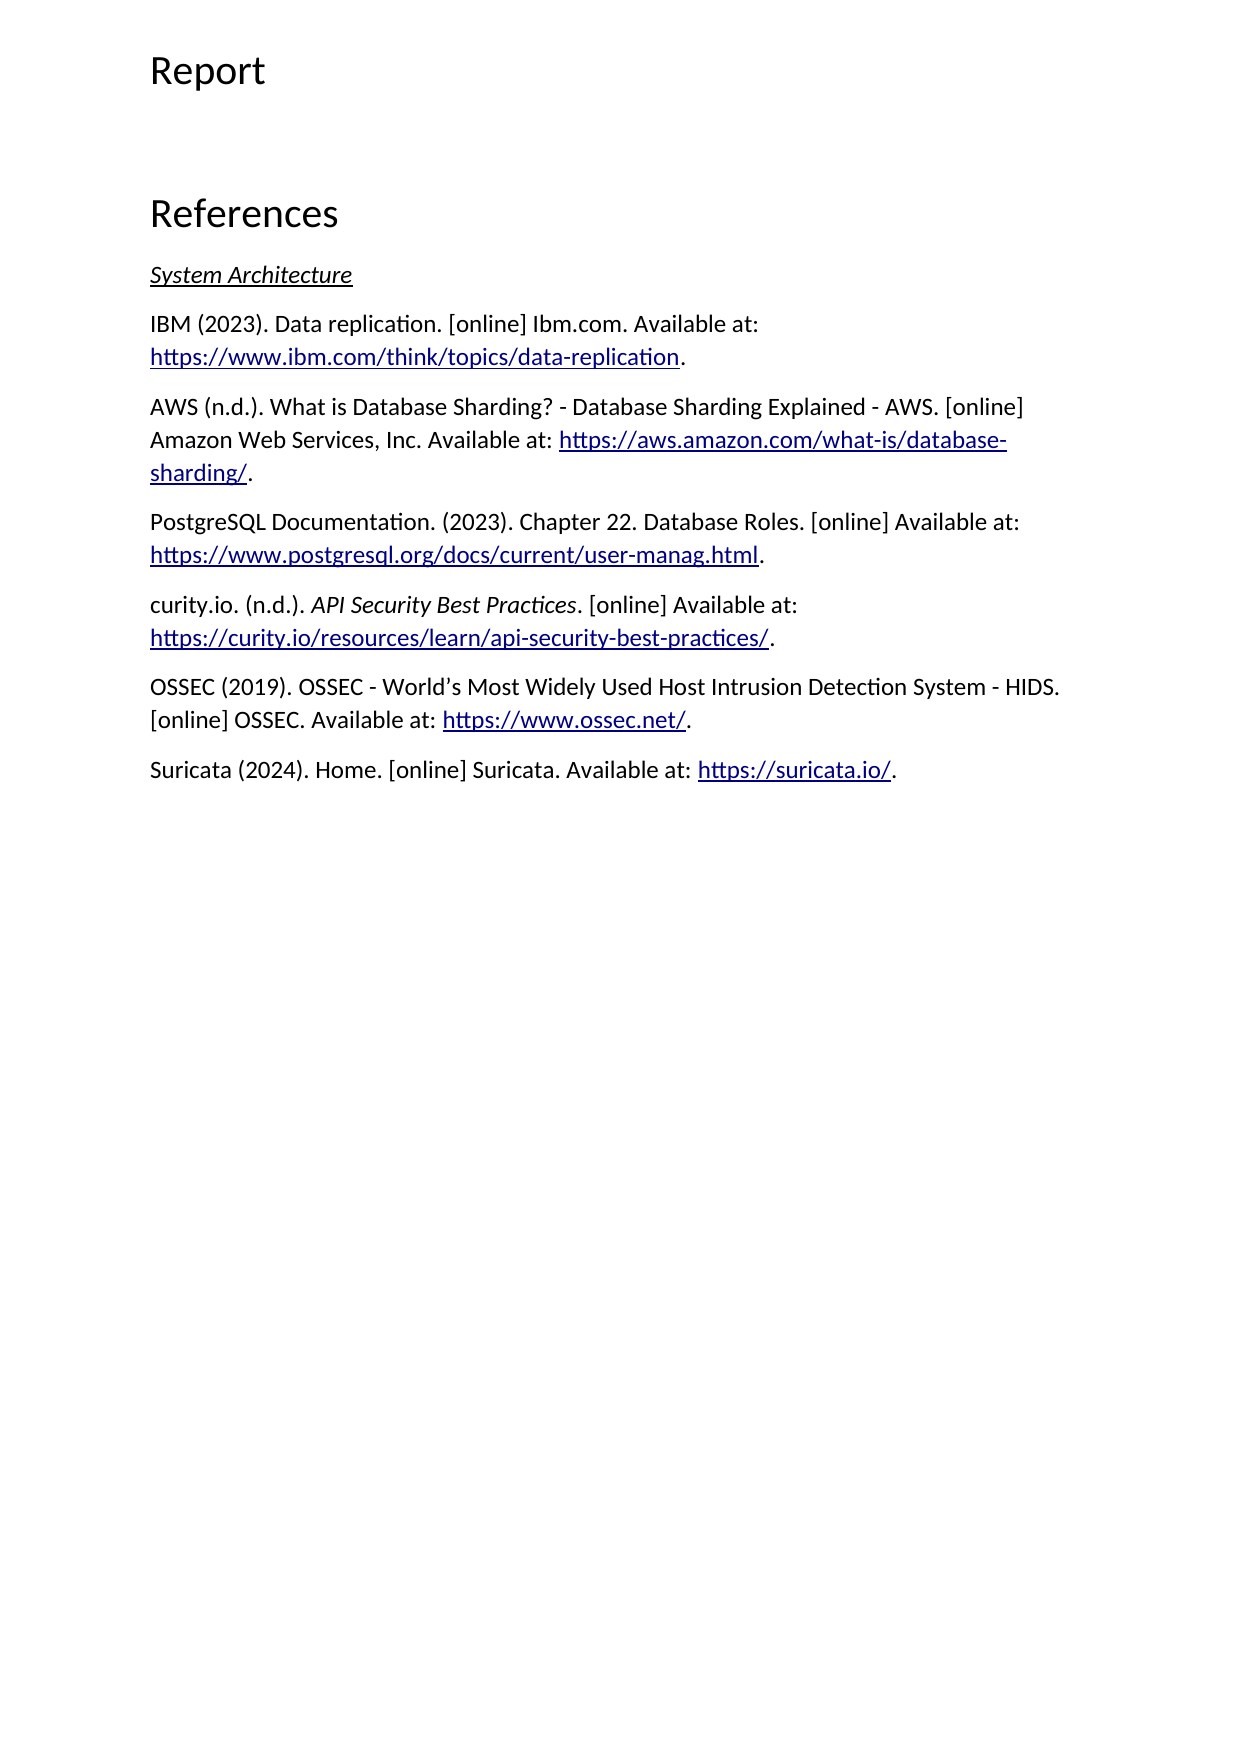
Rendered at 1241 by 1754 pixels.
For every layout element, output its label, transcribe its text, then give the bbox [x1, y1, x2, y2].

text curity.io. (n.d.). API Security Best Practices. [online] Available at: https://curity.io/resources/learn/api-security-best-practices/. [150, 589, 1090, 652]
text Report [150, 44, 1090, 95]
text References [150, 187, 1090, 238]
text Suricata (2024). Home. [online] Suricata. Available at: https://suricata.io/. [150, 754, 1090, 784]
text IBM (2023). Data replication. [online] Ibm.com. Available at: https://www.ibm.com/think/topics/data-replication. [150, 309, 1090, 372]
text System Architecture [150, 259, 1090, 289]
text OSSEC (2019). OSSEC - World’s Most Widely Used Host Intrusion Detection System - HIDS. [online] OSSEC. Available at: https://www.ossec.net/. [150, 672, 1090, 735]
text PostgreSQL Documentation. (2023). Chapter 22. Database Roles. [online] Available at: https://www.postgresql.org/docs/current/user-manag.html. [150, 507, 1090, 570]
text AWS (n.d.). What is Database Sharding? - Database Sharding Explained - AWS. [online] Amazon Web Services, Inc. Available at: https://aws.amazon.com/what-is/database-sharding/. [150, 391, 1090, 487]
